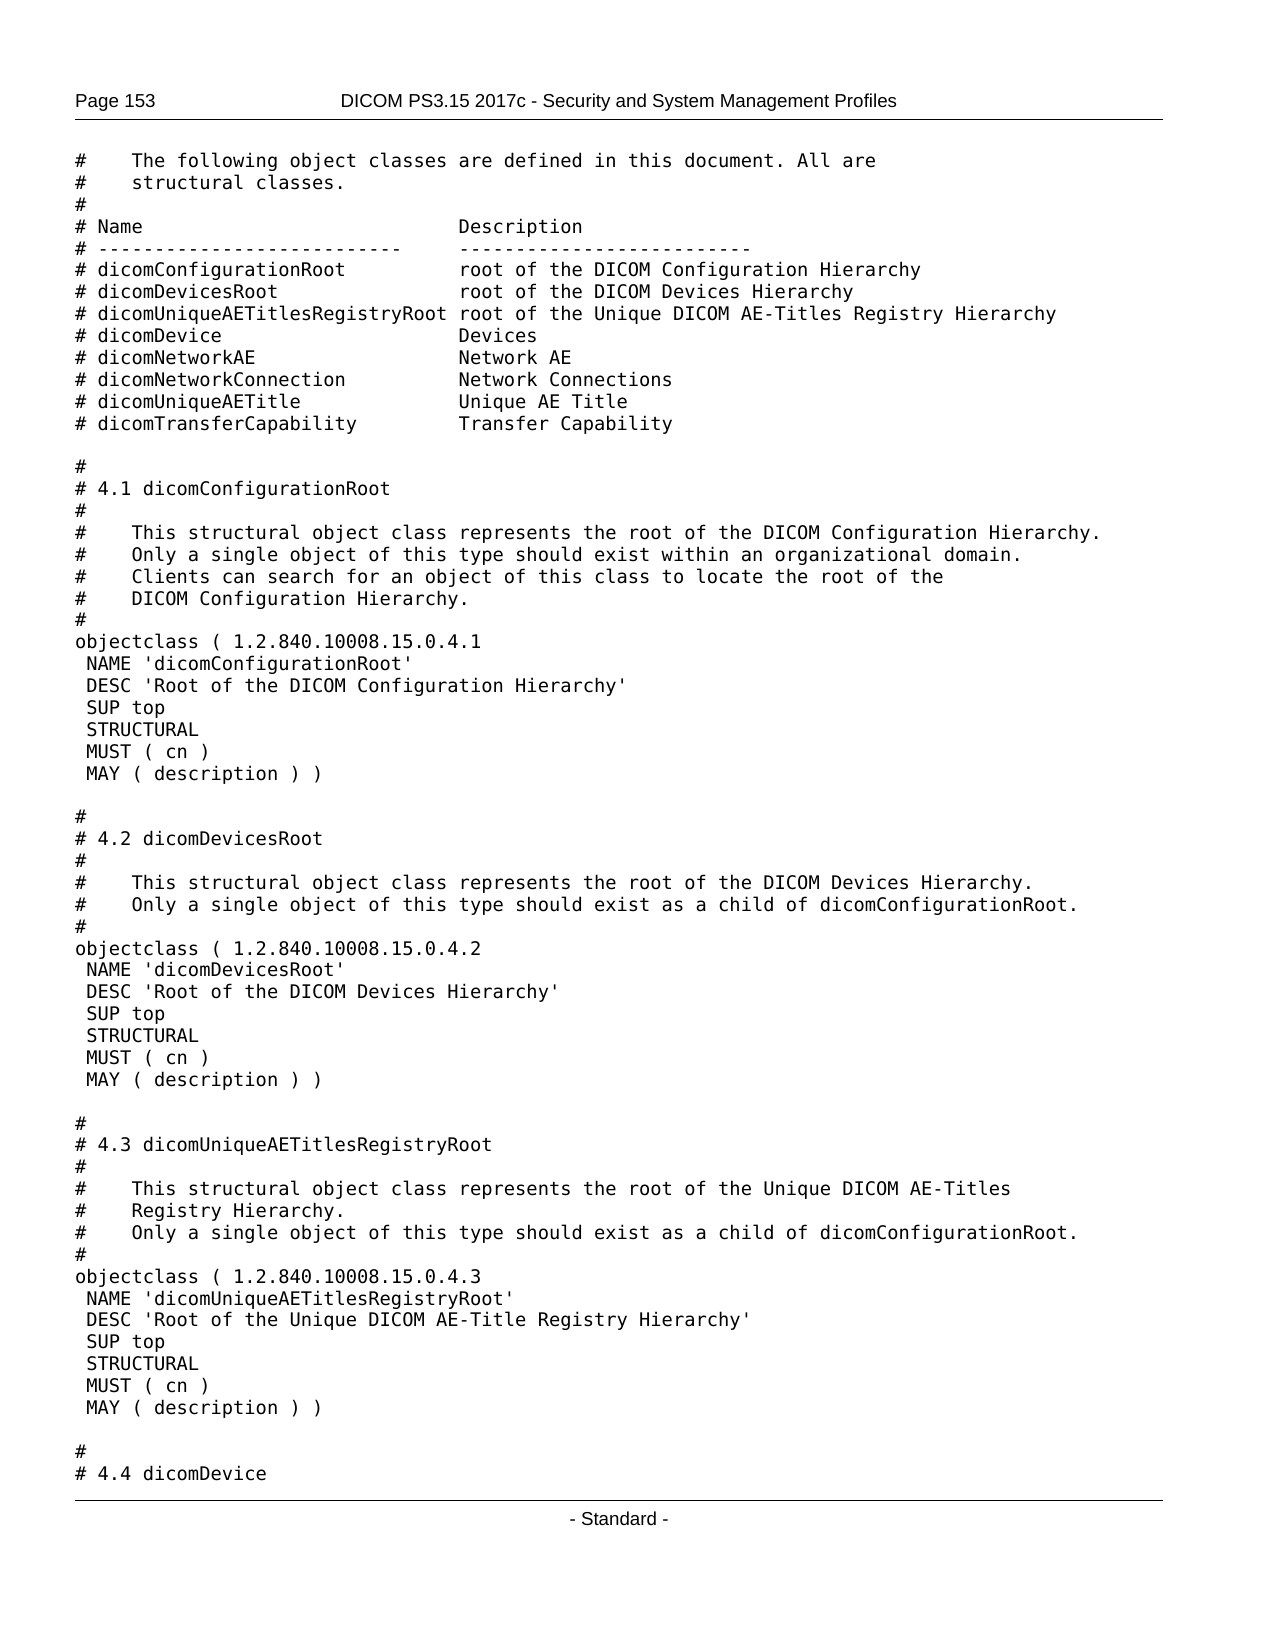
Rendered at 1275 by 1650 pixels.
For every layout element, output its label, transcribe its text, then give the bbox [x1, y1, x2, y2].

text # The following object classes are defined in this document. All are # structural classes. # # Name Description # --------------------------- -------------------------- # dicomConfigurationRoot root of the DICOM Configuration Hierarchy # dicomDevicesRoot root of the DICOM Devices Hierarchy # dicomUniqueAETitlesRegistryRoot root of the Unique DICOM AE-Titles Registry Hierarchy # dicomDevice Devices # dicomNetworkAE Network AE # dicomNetworkConnection Network Connections # dicomUniqueAETitle Unique AE Title # dicomTransferCapability Transfer Capability # # 4.1 dicomConfigurationRoot # # This structural object class represents the root of the DICOM Configuration Hierarchy. # Only a single object of this type should exist within an organizational domain. # Clients can search for an object of this class to locate the root of the # DICOM Configuration Hierarchy. # objectclass ( 1.2.840.10008.15.0.4.1 NAME 'dicomConfigurationRoot' DESC 'Root of the DICOM Configuration Hierarchy' SUP top STRUCTURAL MUST ( cn ) MAY ( description ) ) # # 4.2 dicomDevicesRoot # # This structural object class represents the root of the DICOM Devices Hierarchy. # Only a single object of this type should exist as a child of dicomConfigurationRoot. # objectclass ( 1.2.840.10008.15.0.4.2 NAME 'dicomDevicesRoot' DESC 'Root of the DICOM Devices Hierarchy' SUP top STRUCTURAL MUST ( cn ) MAY ( description ) ) # # 4.3 dicomUniqueAETitlesRegistryRoot # # This structural object class represents the root of the Unique DICOM AE-Titles # Registry Hierarchy. # Only a single object of this type should exist as a child of dicomConfigurationRoot. # objectclass ( 1.2.840.10008.15.0.4.3 NAME 'dicomUniqueAETitlesRegistryRoot' DESC 'Root of the Unique DICOM AE-Title Registry Hierarchy' SUP top STRUCTURAL MUST ( cn ) MAY ( description ) ) # # 4.4 dicomDevice [75, 150, 1162, 1484]
